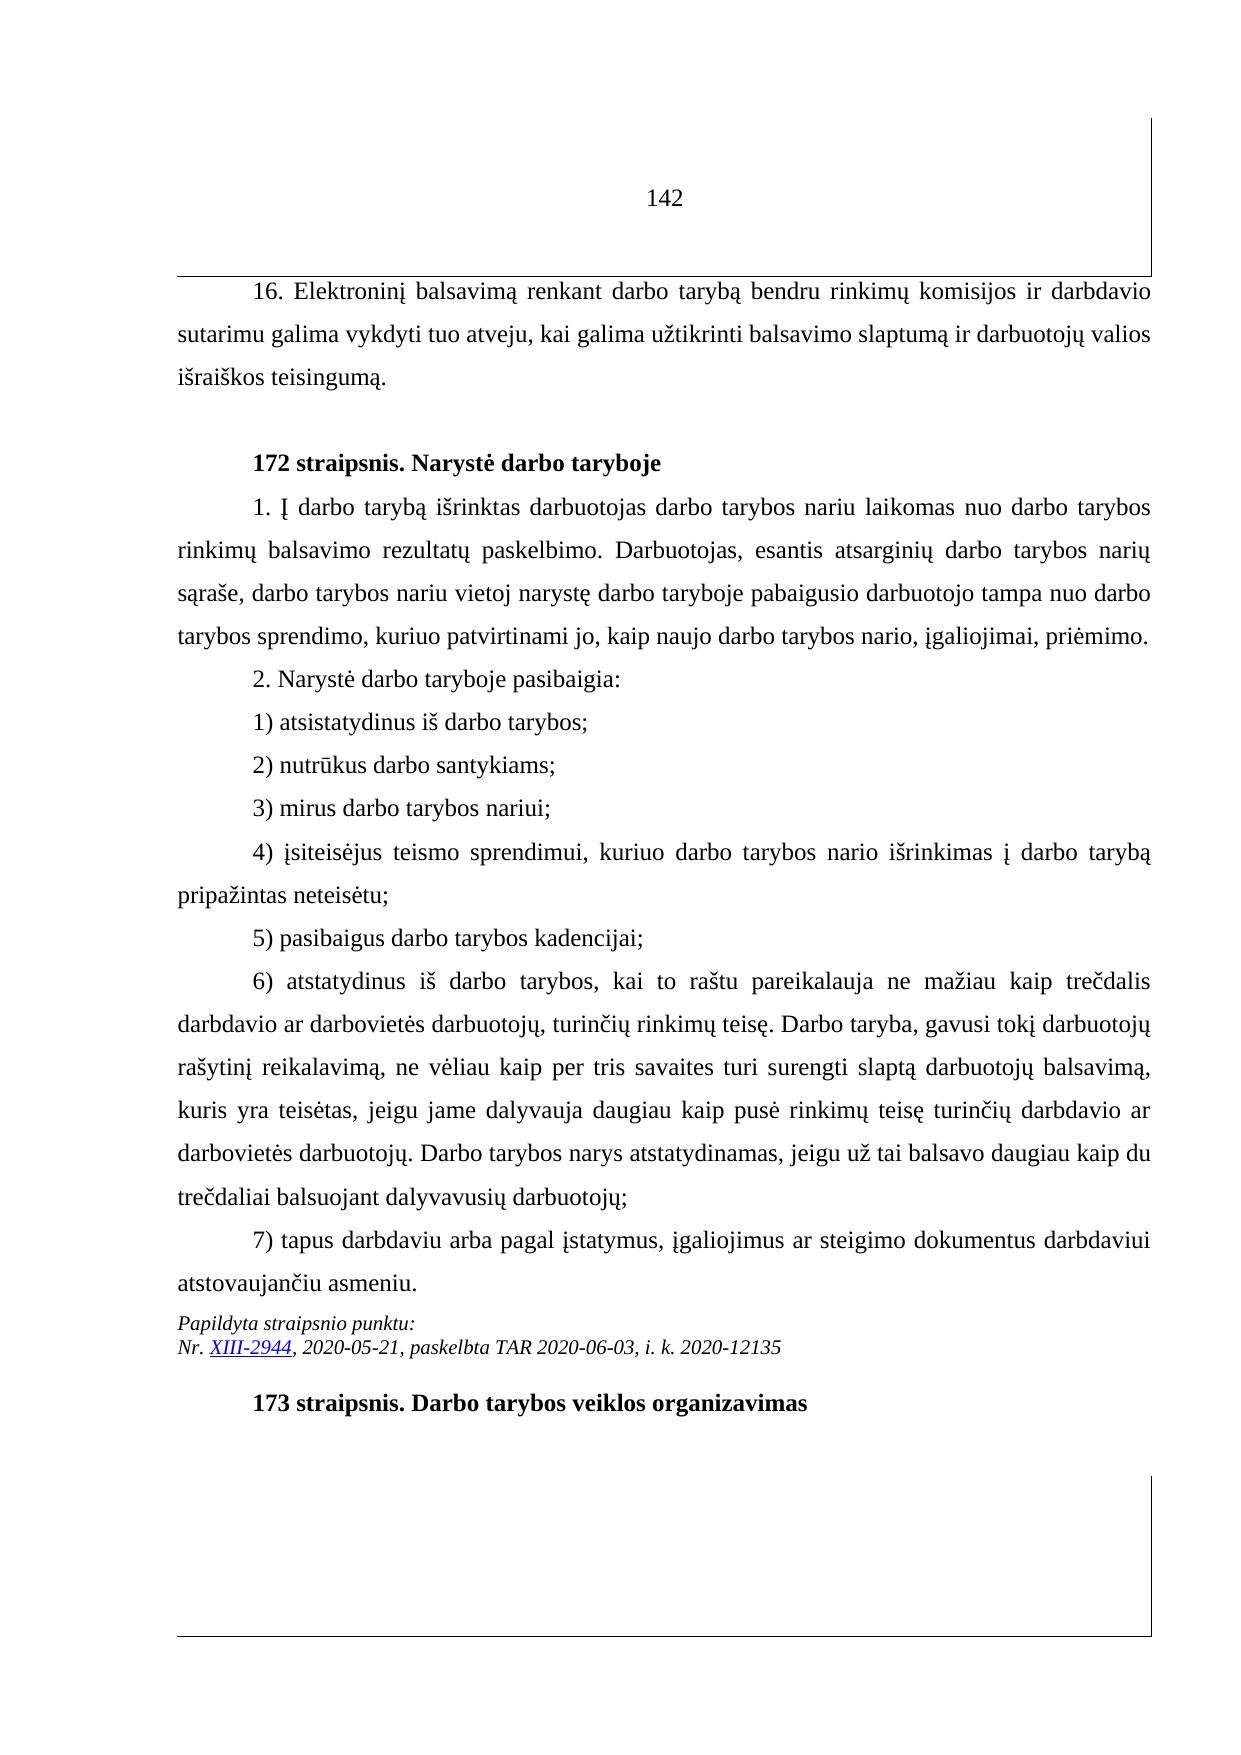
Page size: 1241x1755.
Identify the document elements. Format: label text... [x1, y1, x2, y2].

text 1) atsistatydinus iš darbo tarybos; [177, 707, 1152, 736]
subtitle 172 straipsnis. Narystė darbo taryboje [177, 448, 1152, 477]
text Papildyta straipsnio punktu: [177, 1311, 1152, 1335]
text 5) pasibaigus darbo tarybos kadencijai; [177, 923, 1152, 952]
text 16. Elektroninį balsavimą renkant darbo tarybą bendru rinkimų komisijos ir darbdavio sutarimu galima vykdyti tuo atveju, kai galima užtikrinti balsavimo slaptumą ir darbuotojų valios išraiškos teisingumą. [177, 276, 1152, 391]
text 7) tapus darbdaviu arba pagal įstatymus, įgaliojimus ar steigimo dokumentus darbdaviui atstovaujančiu asmeniu. [177, 1225, 1152, 1297]
text 4) įsiteisėjus teismo sprendimui, kuriuo darbo tarybos nario išrinkimas į darbo tarybą pripažintas neteisėtu; [177, 837, 1152, 908]
text Nr. XIII-2944, 2020-05-21, paskelbta TAR 2020-06-03, i. k. 2020-12135 [177, 1335, 1152, 1359]
text 6) atstatydinus iš darbo tarybos, kai to raštu pareikalauja ne mažiau kaip trečdalis darbdavio ar darbovietės darbuotojų, turinčių rinkimų teisę. Darbo taryba, gavusi tokį darbuotojų rašytinį reikalavimą, ne vėliau kaip per tris savaites turi surengti slaptą darbuotojų balsavimą, kuris yra teisėtas, jeigu jame dalyvauja daugiau kaip pusė rinkimų teisę turinčių darbdavio ar darbovietės darbuotojų. Darbo tarybos narys atstatydinamas, jeigu už tai balsavo daugiau kaip du trečdaliai balsuojant dalyvavusių darbuotojų; [177, 966, 1152, 1210]
text 2. Narystė darbo taryboje pasibaigia: [177, 664, 1152, 693]
subtitle 173 straipsnis. Darbo tarybos veiklos organizavimas [177, 1388, 1152, 1417]
text 2) nutrūkus darbo santykiams; [177, 750, 1152, 779]
text 3) mirus darbo tarybos nariui; [177, 793, 1152, 822]
text 1. Į darbo tarybą išrinktas darbuotojas darbo tarybos nariu laikomas nuo darbo tarybos rinkimų balsavimo rezultatų paskelbimo. Darbuotojas, esantis atsarginių darbo tarybos narių sąraše, darbo tarybos nariu vietoj narystę darbo taryboje pabaigusio darbuotojo tampa nuo darbo tarybos sprendimo, kuriuo patvirtinami jo, kaip naujo darbo tarybos nario, įgaliojimai, priėmimo. [177, 492, 1152, 650]
